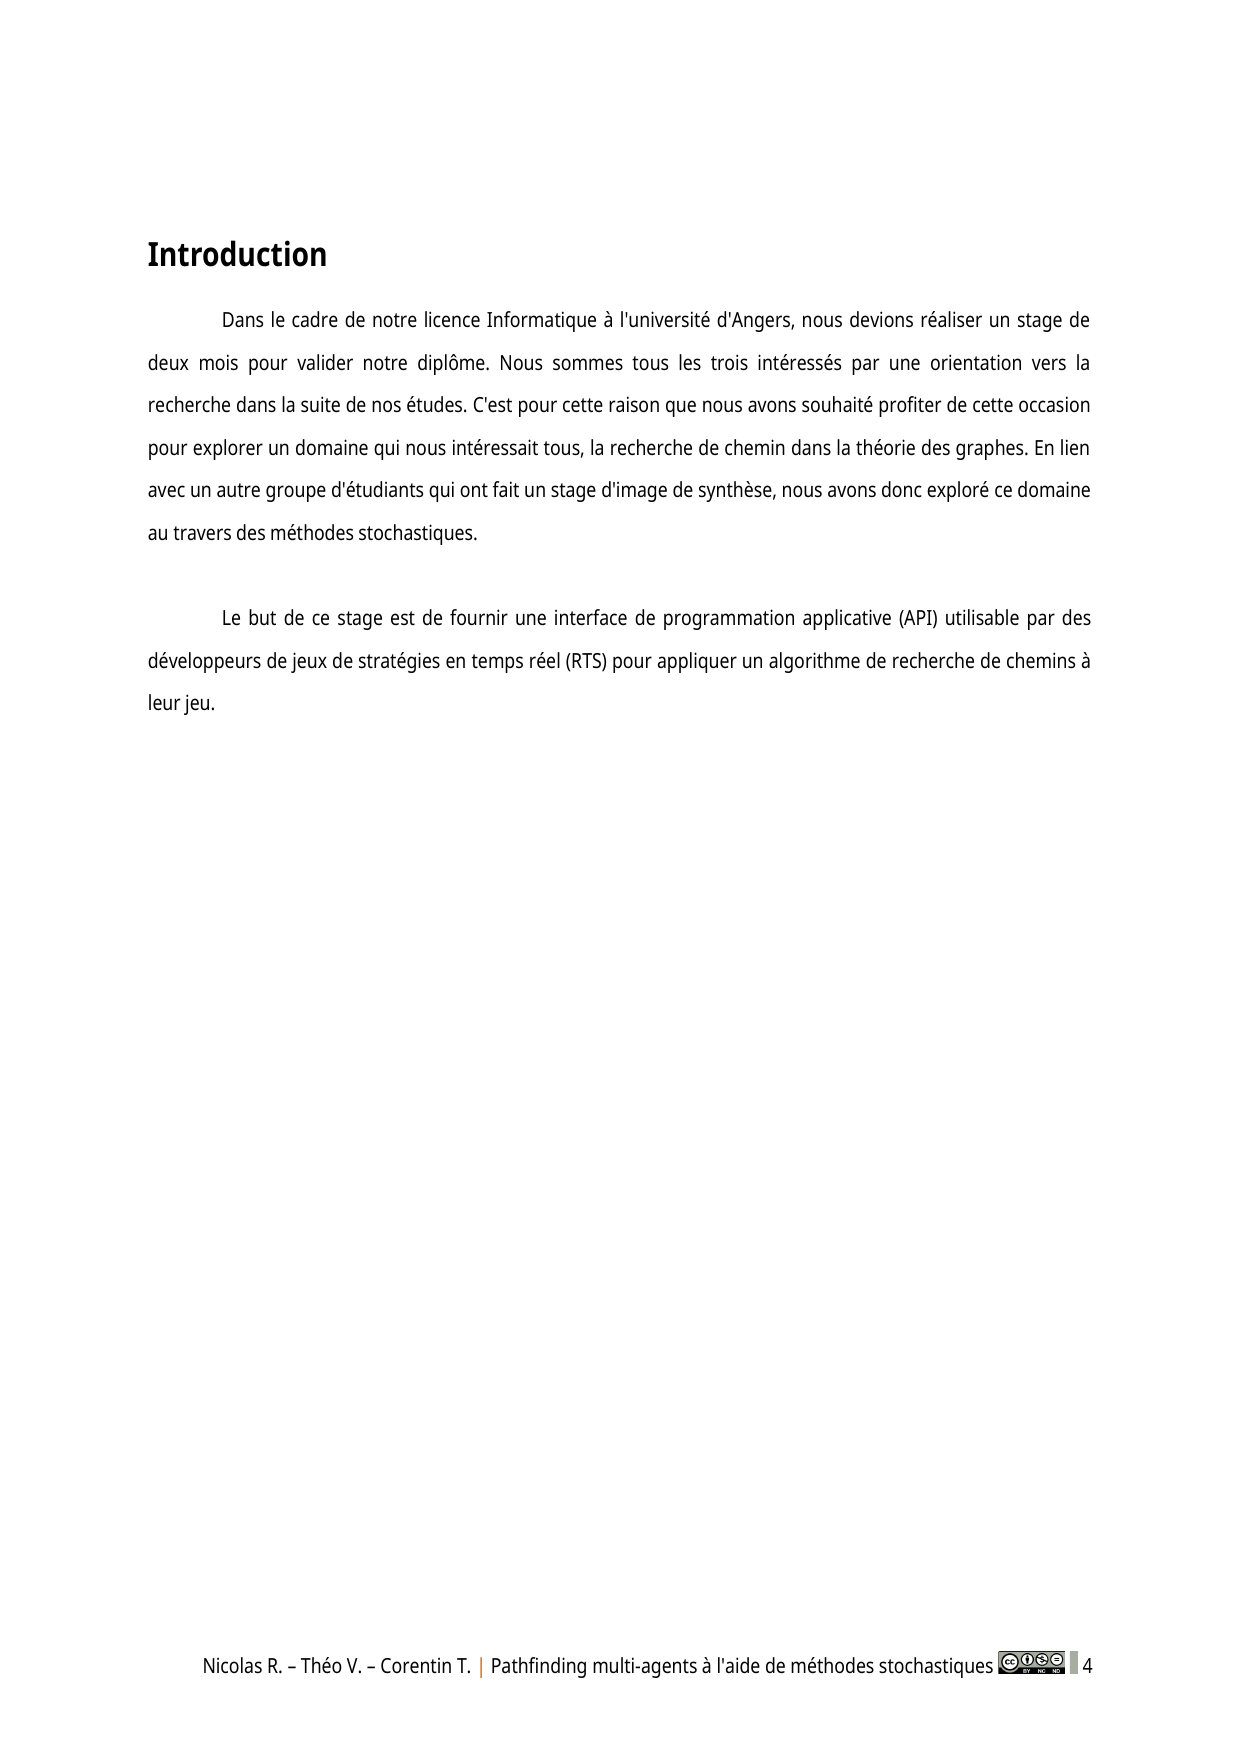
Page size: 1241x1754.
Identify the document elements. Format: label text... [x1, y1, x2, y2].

subtitle Introduction [148, 231, 1092, 276]
picture [998, 1651, 1065, 1674]
picture [1069, 1651, 1078, 1674]
text Dans le cadre de notre licence Informatique à l'université d'Angers, nous devions réaliser un stage de deux mois pour valider notre diplôme. Nous sommes tous les trois intéressés par une orientation vers la recherche dans la suite de nos études. C'est pour cette raison que nous avons souhaité profiter de cette occasion pour explorer un domaine qui nous intéressait tous, la recherche de chemin dans la théorie des graphes. En lien avec un autre groupe d'étudiants qui ont fait un stage d'image de synthèse, nous avons donc exploré ce domaine au travers des méthodes stochastiques. [148, 305, 1092, 546]
text Le but de ce stage est de fournir une interface de programmation applicative (API) utilisable par des développeurs de jeux de stratégies en temps réel (RTS) pour appliquer un algorithme de recherche de chemins à leur jeu. [148, 603, 1092, 717]
